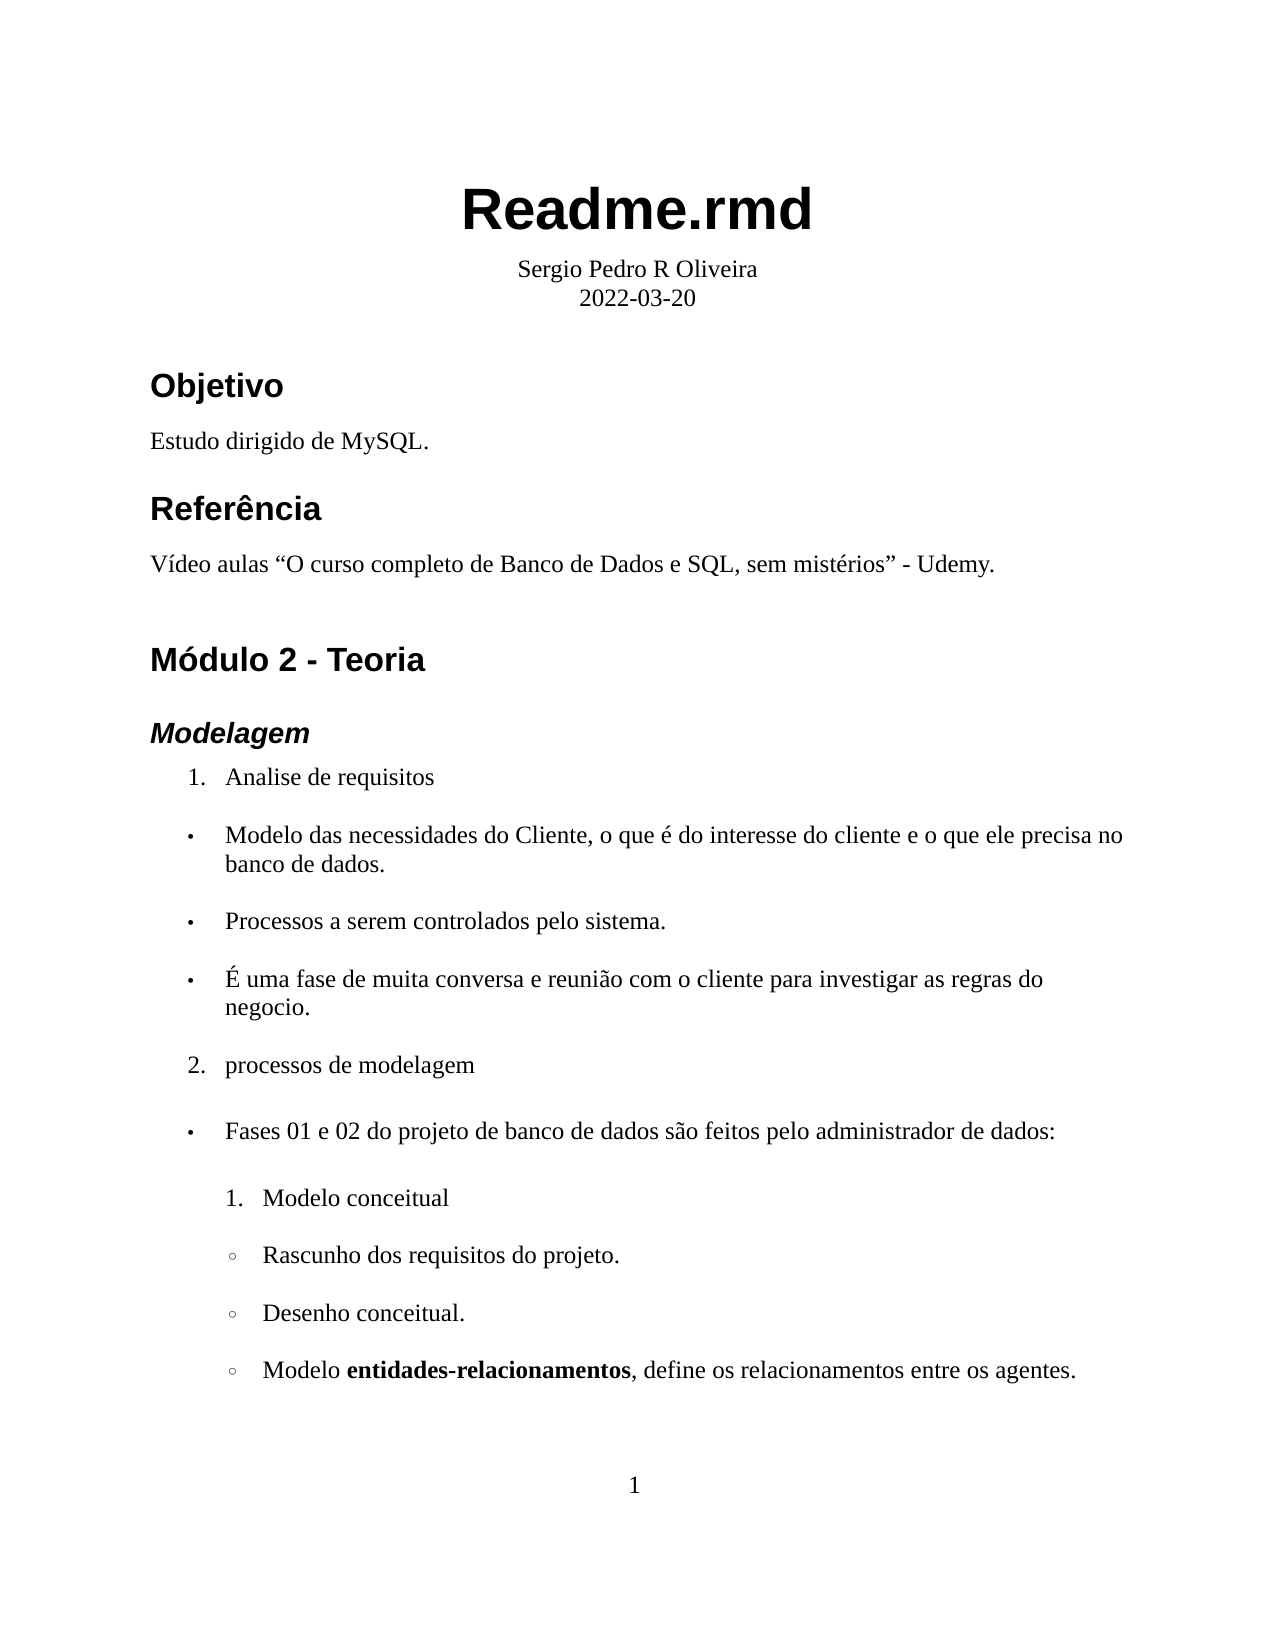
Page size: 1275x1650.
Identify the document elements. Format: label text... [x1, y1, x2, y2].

subtitle Objetivo [150, 366, 1125, 404]
list Modelo das necessidades do Cliente, o que é do interesse do cliente e o que ele precisa no banco de dados. [187, 820, 1125, 906]
list Modelo conceitual [225, 1183, 1125, 1240]
list Desenho conceitual. [225, 1298, 1125, 1355]
list Modelo entidades-relacionamentos, define os relacionamentos entre os agentes. [225, 1355, 1125, 1413]
text Vídeo aulas “O curso completo de Banco de Dados e SQL, sem mistérios” - Udemy. [150, 549, 1125, 577]
title Readme.rmd [150, 175, 1125, 242]
text Estudo dirigido de MySQL. [150, 426, 1125, 455]
list Rascunho dos requisitos do projeto. [225, 1240, 1125, 1298]
subtitle Modelagem [150, 716, 1125, 750]
list processos de modelagem [187, 1050, 1125, 1107]
subtitle Módulo 2 - Teoria [150, 640, 1125, 679]
list Processos a serem controlados pelo sistema. [187, 906, 1125, 964]
list É uma fase de muita conversa e reunião com o cliente para investigar as regras do negocio. [187, 964, 1125, 1050]
text 2022-03-20 [150, 283, 1125, 312]
list Fases 01 e 02 do projeto de banco de dados são feitos pelo administrador de dados: [187, 1116, 1125, 1174]
text Sergio Pedro R Oliveira [150, 254, 1125, 283]
list Analise de requisitos [187, 762, 1125, 820]
subtitle Referência [150, 489, 1125, 527]
